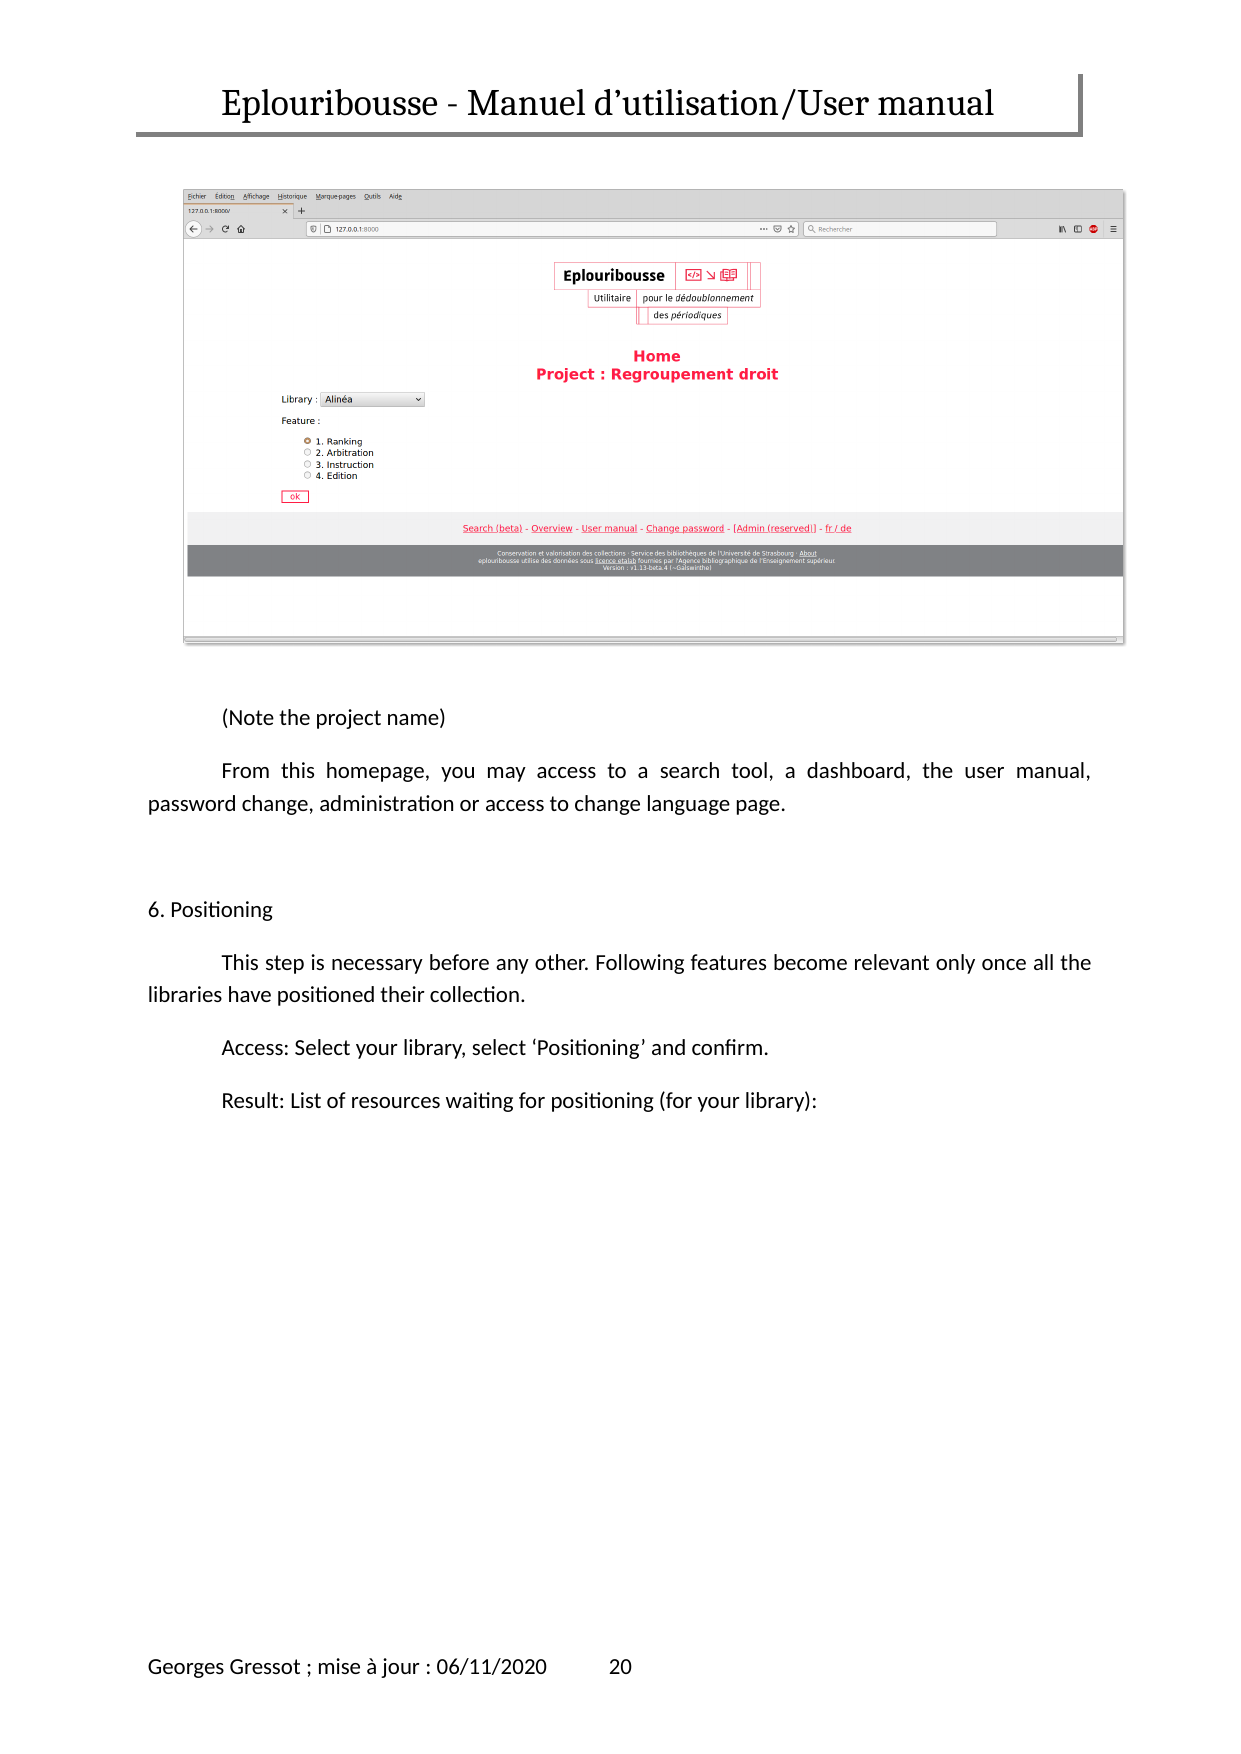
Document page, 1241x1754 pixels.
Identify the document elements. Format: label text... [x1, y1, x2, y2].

text (Note the project name) [148, 703, 1093, 731]
text From this homepage, you may access to a search tool, a dashboard, the user manual, password change, administration or access to change language page. [148, 756, 1093, 817]
picture [181, 188, 1127, 647]
text Access: Select your library, select ‘Positioning’ and confirm. [148, 1033, 1093, 1061]
text 6. Positioning [148, 895, 1093, 923]
text Result: List of resources waiting for positioning (for your library): [148, 1086, 1093, 1114]
text This step is necessary before any other. Following features become relevant only once all the libraries have positioned their collection. [148, 948, 1093, 1008]
